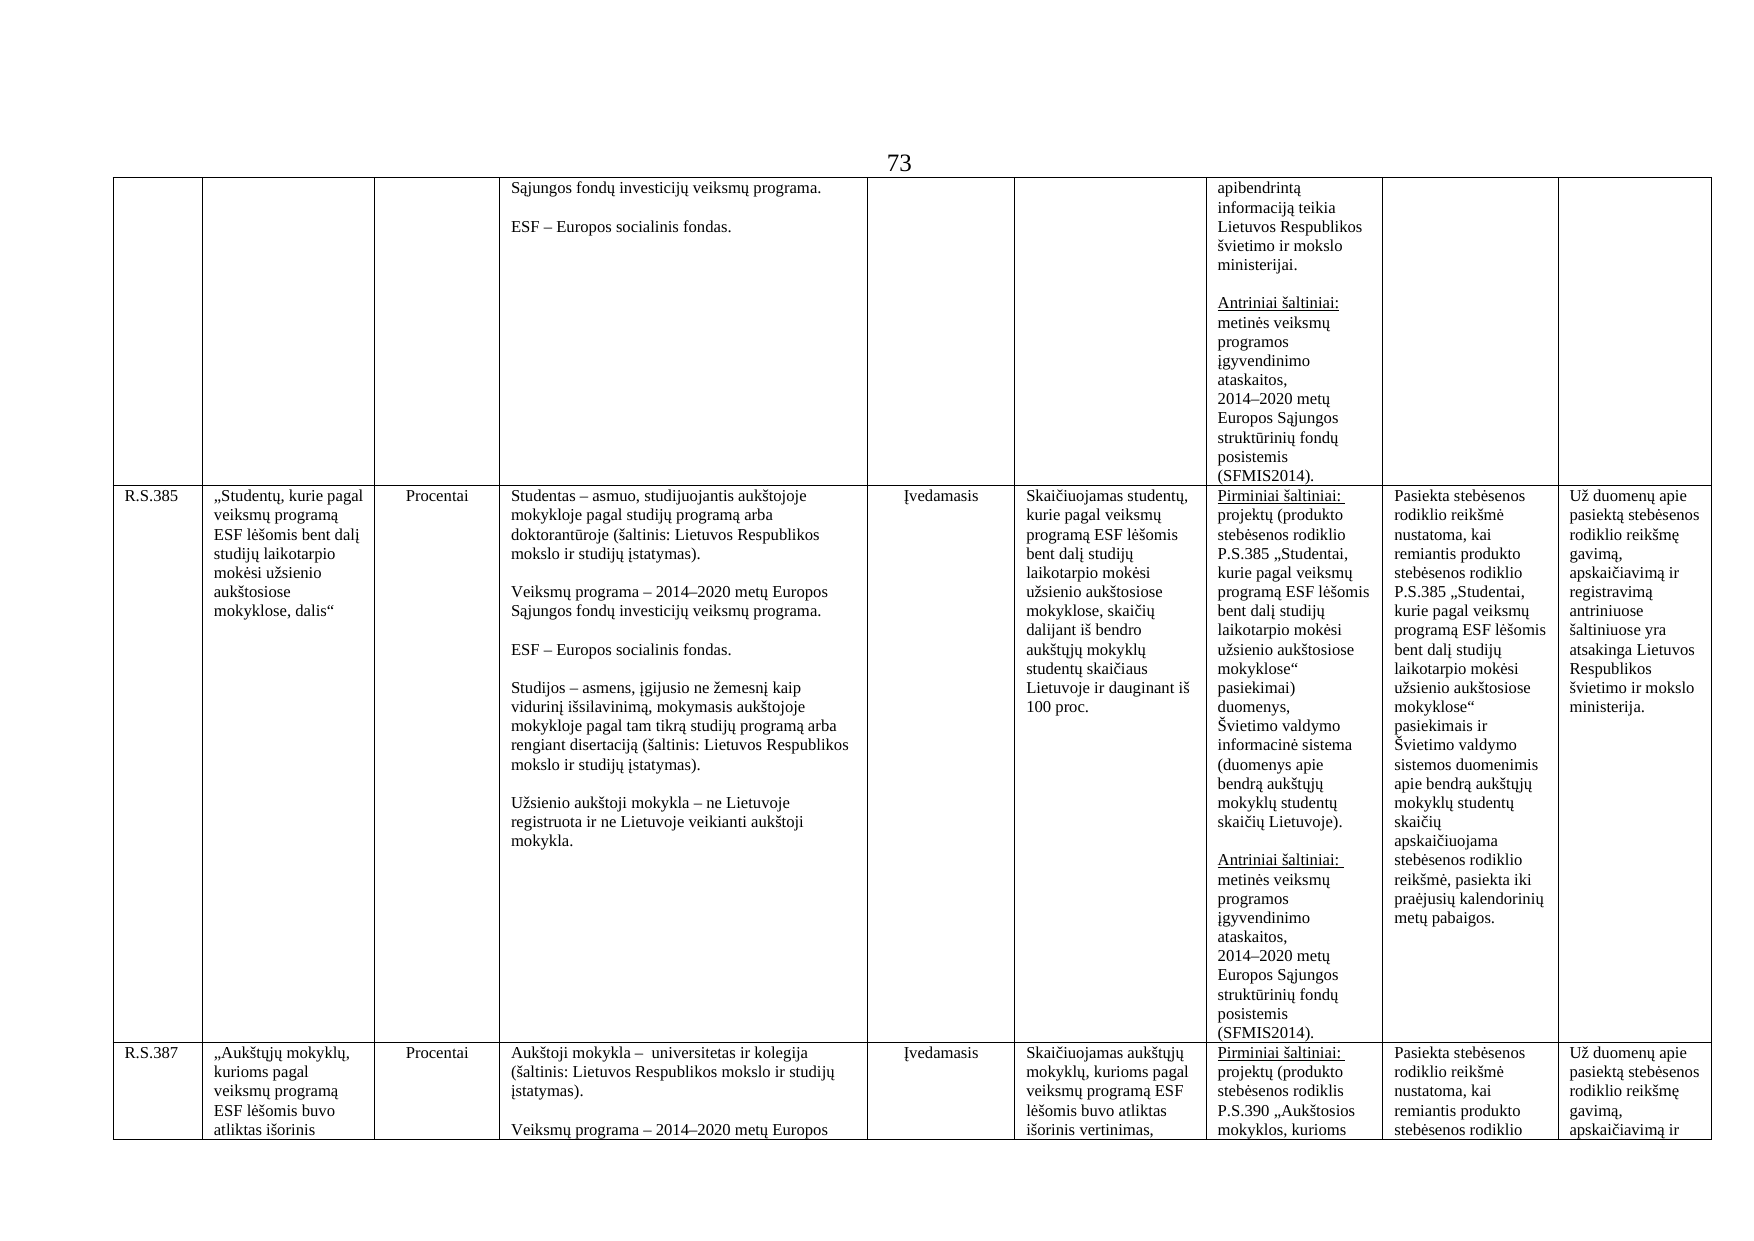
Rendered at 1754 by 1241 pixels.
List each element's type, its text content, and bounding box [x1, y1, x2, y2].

table_cell R.S.385 [114, 486, 202, 1042]
table_cell Studentas – asmuo, studijuojantis aukštojoje mokykloje pagal studijų programą arba doktorantūroje (šaltinis: Lietuvos Respublikos mokslo ir studijų įstatymas). Veiksmų programa – 2014–2020 metų Europos Sąjungos fondų investicijų veiksmų programa. ESF – Europos socialinis fondas. Studijos – asmens, įgijusio ne žemesnį kaip vidurinį išsilavinimą, mokymasis aukštojoje mokykloje pagal tam tikrą studijų programą arba rengiant disertaciją (šaltinis: Lietuvos Respublikos mokslo ir studijų įstatymas). Užsienio aukštoji mokykla – ne Lietuvoje registruota ir ne Lietuvoje veikianti aukštoji mokykla. [500, 486, 867, 1042]
table_cell Aukštoji mokykla – universitetas ir kolegija (šaltinis: Lietuvos Respublikos mokslo ir studijų įstatymas). Veiksmų programa – 2014–2020 metų Europos [500, 1043, 867, 1139]
table_cell „Studentų, kurie pagal veiksmų programą ESF lėšomis bent dalį studijų laikotarpio mokėsi užsienio aukštosiose mokyklose, dalis“ [203, 486, 374, 1042]
table_cell Už duomenų apie pasiektą stebėsenos rodiklio reikšmę gavimą, apskaičiavimą ir registravimą antriniuose šaltiniuose yra atsakinga Lietuvos Respublikos švietimo ir mokslo ministerija. [1559, 486, 1711, 1042]
table_cell Pasiekta stebėsenos rodiklio reikšmė nustatoma, kai remiantis produkto stebėsenos rodiklio P.S.385 „Studentai, kurie pagal veiksmų programą ESF lėšomis bent dalį studijų laikotarpio mokėsi užsienio aukštosiose mokyklose“ pasiekimais ir Švietimo valdymo sistemos duomenimis apie bendrą aukštųjų mokyklų studentų skaičių apskaičiuojama stebėsenos rodiklio reikšmė, pasiekta iki praėjusių kalendorinių metų pabaigos. [1383, 486, 1558, 1042]
table_cell [375, 178, 499, 485]
table_cell Pasiekta stebėsenos rodiklio reikšmė nustatoma, kai remiantis produkto stebėsenos rodiklio [1383, 1043, 1558, 1139]
table_cell Įvedamasis [868, 486, 1014, 1042]
table_cell Sąjungos fondų investicijų veiksmų programa. ESF – Europos socialinis fondas. [500, 178, 867, 485]
table_cell apibendrintą informaciją teikia Lietuvos Respublikos švietimo ir mokslo ministerijai. Antriniai šaltiniai: metinės veiksmų programos įgyvendinimo ataskaitos, 2014–2020 metų Europos Sąjungos struktūrinių fondų posistemis (SFMIS2014). [1207, 178, 1382, 485]
table_cell [114, 178, 202, 485]
table_cell Procentai [375, 1043, 499, 1139]
table_cell Pirminiai šaltiniai: projektų (produkto stebėsenos rodiklis P.S.390 „Aukštosios mokyklos, kurioms [1207, 1043, 1382, 1139]
table_cell Įvedamasis [868, 1043, 1014, 1139]
table_cell [203, 178, 374, 485]
table_cell [1559, 178, 1711, 485]
table_cell „Aukštųjų mokyklų, kurioms pagal veiksmų programą ESF lėšomis buvo atliktas išorinis [203, 1043, 374, 1139]
table_cell [1383, 178, 1558, 485]
table_cell Skaičiuojamas studentų, kurie pagal veiksmų programą ESF lėšomis bent dalį studijų laikotarpio mokėsi užsienio aukštosiose mokyklose, skaičių dalijant iš bendro aukštųjų mokyklų studentų skaičiaus Lietuvoje ir dauginant iš 100 proc. [1015, 486, 1206, 1042]
table_cell [868, 178, 1014, 485]
table_cell Skaičiuojamas aukštųjų mokyklų, kurioms pagal veiksmų programą ESF lėšomis buvo atliktas išorinis vertinimas, [1015, 1043, 1206, 1139]
table_cell [1015, 178, 1206, 485]
table_cell Procentai [375, 486, 499, 1042]
table_cell Už duomenų apie pasiektą stebėsenos rodiklio reikšmę gavimą, apskaičiavimą ir [1559, 1043, 1711, 1139]
table_cell Pirminiai šaltiniai: projektų (produkto stebėsenos rodiklio P.S.385 „Studentai, kurie pagal veiksmų programą ESF lėšomis bent dalį studijų laikotarpio mokėsi užsienio aukštosiose mokyklose“ pasiekimai) duomenys, Švietimo valdymo informacinė sistema (duomenys apie bendrą aukštųjų mokyklų studentų skaičių Lietuvoje). Antriniai šaltiniai: metinės veiksmų programos įgyvendinimo ataskaitos, 2014–2020 metų Europos Sąjungos struktūrinių fondų posistemis (SFMIS2014). [1207, 486, 1382, 1042]
table_cell R.S.387 [114, 1043, 202, 1139]
